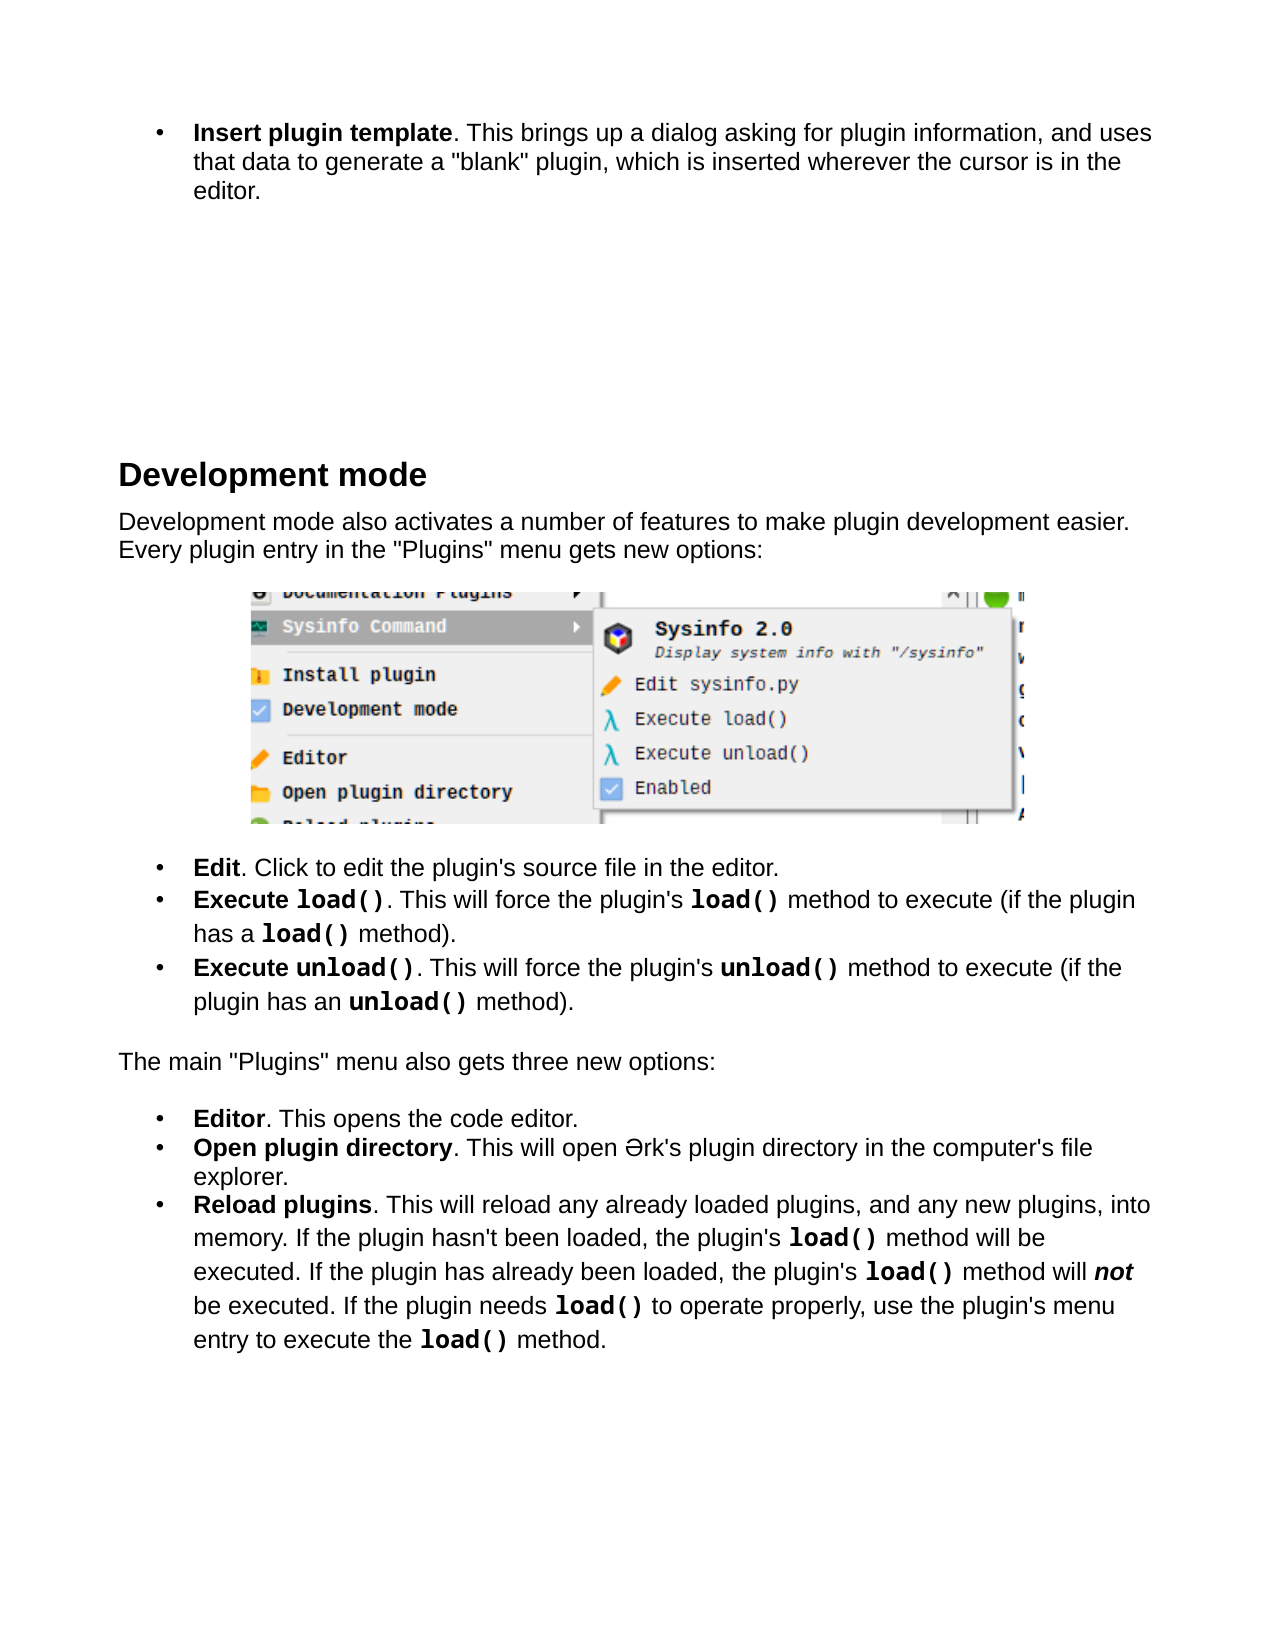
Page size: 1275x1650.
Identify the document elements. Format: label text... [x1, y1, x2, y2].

list Insert plugin template. This brings up a dialog asking for plugin information, and uses that data to generate a "blank" plugin, which is inserted wherever the cursor is in the editor. [156, 118, 1157, 204]
text Development mode also activates a number of features to make plugin development easier. Every plugin entry in the "Plugins" menu gets new options: [118, 506, 1157, 564]
picture [250, 592, 1025, 824]
list Editor. This opens the code editor. [156, 1104, 1157, 1133]
list Execute unload(). This will force the plugin's unload() method to execute (if the plugin has an unload() method). [156, 950, 1157, 1018]
list Open plugin directory. This will open Ərk's plugin directory in the computer's file explorer. [156, 1133, 1157, 1191]
list Edit. Click to edit the plugin's source file in the editor. [156, 853, 1157, 882]
subtitle Development mode [118, 455, 1157, 494]
text The main "Plugins" menu also gets three new options: [118, 1047, 1157, 1075]
list Execute load(). This will force the plugin's load() method to execute (if the plugin has a load() method). [156, 882, 1157, 950]
list Reload plugins. This will reload any already loaded plugins, and any new plugins, into memory. If the plugin hasn't been loaded, the plugin's load() method will be executed. If the plugin has already been loaded, the plugin's load() method will not be executed. If the plugin needs load() to operate properly, use the plugin's menu entry to execute the load() method. [156, 1191, 1157, 1356]
